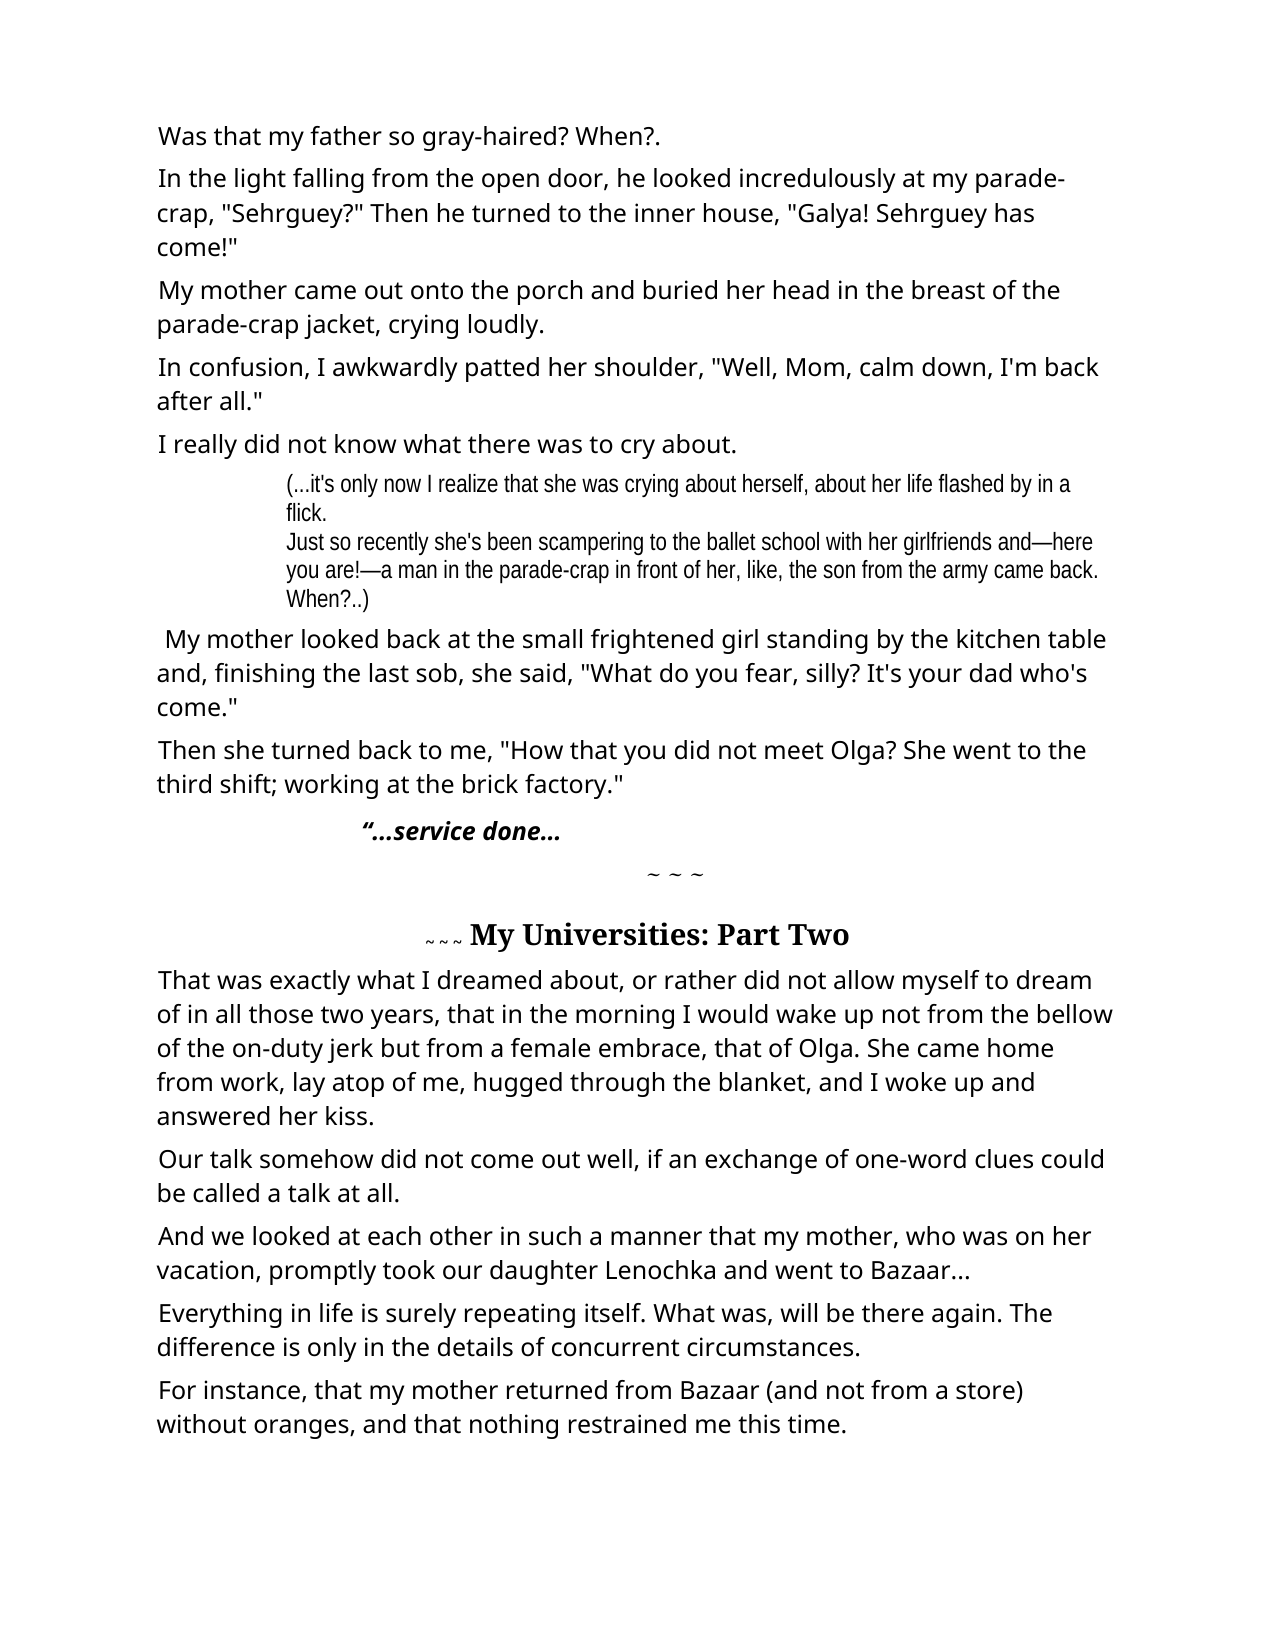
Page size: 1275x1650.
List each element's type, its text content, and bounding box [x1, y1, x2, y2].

subtitle ~ ~ ~ My Universities: Part Two [156, 914, 1118, 953]
text For instance, that my mother returned from Bazaar (and not from a store) without oranges, and that nothing restrained me this time. [156, 1373, 1118, 1441]
subtitle ~ ~ ~ [156, 860, 1118, 889]
list (...it's only now I realize that she was crying about herself, about her life flashed by in a flick. [286, 469, 1118, 527]
text In confusion, I awkwardly patted her shoulder, "Well, Mom, calm down, I'm back after all." [156, 349, 1118, 417]
text And we looked at each other in such a manner that my mother, who was on her vacation, promptly took our daughter Lenochka and went to Bazaar... [156, 1219, 1118, 1287]
text I really did not know what there was to cry about. [156, 426, 1118, 461]
text “...service done… [286, 813, 1118, 847]
text Everything in life is surely repeating itself. What was, will be there again. The difference is only in the details of concurrent circumstances. [156, 1296, 1118, 1364]
list When?..) [286, 584, 1118, 613]
text Was that my father so gray-haired? When?. [156, 118, 1118, 152]
text My mother looked back at the small frightened girl standing by the kitchen table and, finishing the last sob, she said, "What do you fear, silly? It's your dad who's come." [156, 622, 1118, 724]
text Our talk somehow did not come out well, if an exchange of one-word clues could be called a talk at all. [156, 1142, 1118, 1210]
list Just so recently she's been scampering to the ballet school with her girlfriends and—here you are!—a man in the parade-crap in front of her, like, the son from the army came back. [286, 527, 1118, 584]
text Then she turned back to me, "How that you did not meet Olga? She went to the third shift; working at the brick factory." [156, 733, 1118, 801]
text My mother came out onto the porch and buried her head in the breast of the parade-crap jacket, crying loudly. [156, 272, 1118, 340]
text In the light falling from the open door, he looked incredulously at my parade-crap, "Sehrguey?" Then he turned to the inner house, "Galya! Sehrguey has come!" [156, 161, 1118, 263]
text That was exactly what I dreamed about, or rather did not allow myself to dream of in all those two years, that in the morning I would wake up not from the bellow of the on-duty jerk but from a female embrace, that of Olga. She came home from work, lay atop of me, hugged through the blanket, and I woke up and answered her kiss. [156, 962, 1118, 1133]
